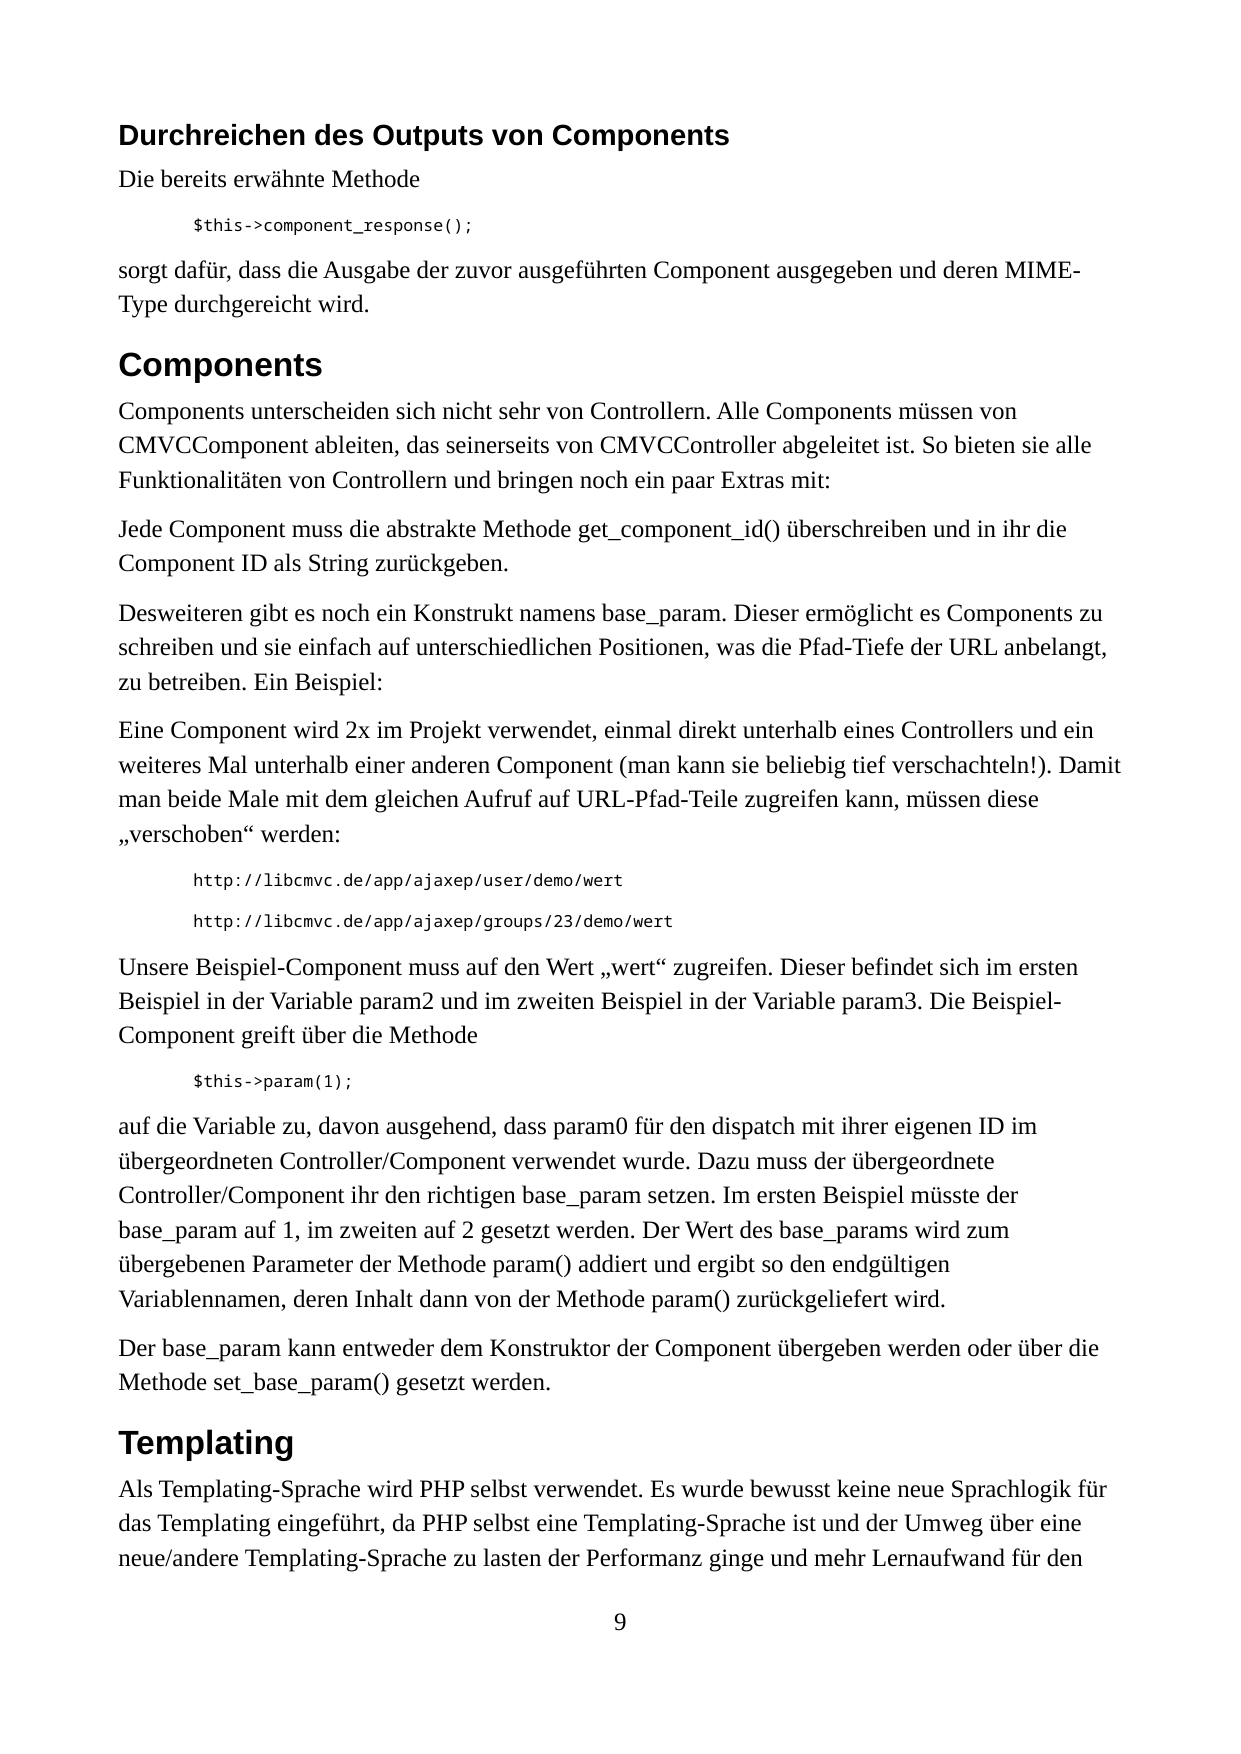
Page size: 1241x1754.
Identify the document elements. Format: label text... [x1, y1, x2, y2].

text Desweiteren gibt es noch ein Konstrukt namens base_param. Dieser ermöglicht es Components zu schreiben und sie einfach auf unterschiedlichen Positionen, was die Pfad-Tiefe der URL anbelangt, zu betreiben. Ein Beispiel: [118, 598, 1122, 695]
text http://libcmvc.de/app/ajaxep/user/demo/wert [118, 868, 1122, 891]
text sorgt dafür, dass die Ausgabe der zuvor ausgeführten Component ausgegeben und deren MIME-Type durchgereicht wird. [118, 255, 1122, 318]
text http://libcmvc.de/app/ajaxep/groups/23/demo/wert [118, 910, 1122, 933]
subtitle Components [118, 345, 1122, 383]
text auf die Variable zu, davon ausgehend, dass param0 für den dispatch mit ihrer eigenen ID im übergeordneten Controller/Component verwendet wurde. Dazu muss der übergeordnete Controller/Component ihr den richtigen base_param setzen. Im ersten Beispiel müsste der base_param auf 1, im zweiten auf 2 gesetzt werden. Der Wert des base_params wird zum übergebenen Parameter der Methode param() addiert und ergibt so den endgültigen Variablennamen, deren Inhalt dann von der Methode param() zurückgeliefert wird. [118, 1111, 1122, 1313]
text Eine Component wird 2x im Projekt verwendet, einmal direkt unterhalb eines Controllers und ein weiteres Mal unterhalb einer anderen Component (man kann sie beliebig tief verschachteln!). Damit man beide Male mit dem gleichen Aufruf auf URL-Pfad-Teile zugreifen kann, müssen diese „verschoben“ werden: [118, 716, 1122, 848]
text Jede Component muss die abstrakte Methode get_component_id() überschreiben und in ihr die Component ID als String zurückgeben. [118, 514, 1122, 577]
text $this->component_response(); [118, 213, 1122, 236]
text Der base_param kann entweder dem Konstruktor der Component übergeben werden oder über die Methode set_base_param() gesetzt werden. [118, 1333, 1122, 1396]
subtitle Durchreichen des Outputs von Components [118, 118, 1122, 152]
text Die bereits erwähnte Methode [118, 164, 1122, 193]
text Als Templating-Sprache wird PHP selbst verwendet. Es wurde bewusst keine neue Sprachlogik für das Templating eingeführt, da PHP selbst eine Templating-Sprache ist und der Umweg über eine neue/andere Templating-Sprache zu lasten der Performanz ginge und mehr Lernaufwand für den [118, 1474, 1122, 1572]
text Components unterscheiden sich nicht sehr von Controllern. Alle Components müssen von CMVCComponent ableiten, das seinerseits von CMVCController abgeleitet ist. So bieten sie alle Funktionalitäten von Controllern und bringen noch ein paar Extras mit: [118, 396, 1122, 494]
text Unsere Beispiel-Component muss auf den Wert „wert“ zugreifen. Dieser befindet sich im ersten Beispiel in der Variable param2 und im zweiten Beispiel in der Variable param3. Die Beispiel-Component greift über die Methode [118, 952, 1122, 1049]
subtitle Templating [118, 1423, 1122, 1461]
text $this->param(1); [118, 1070, 1122, 1092]
